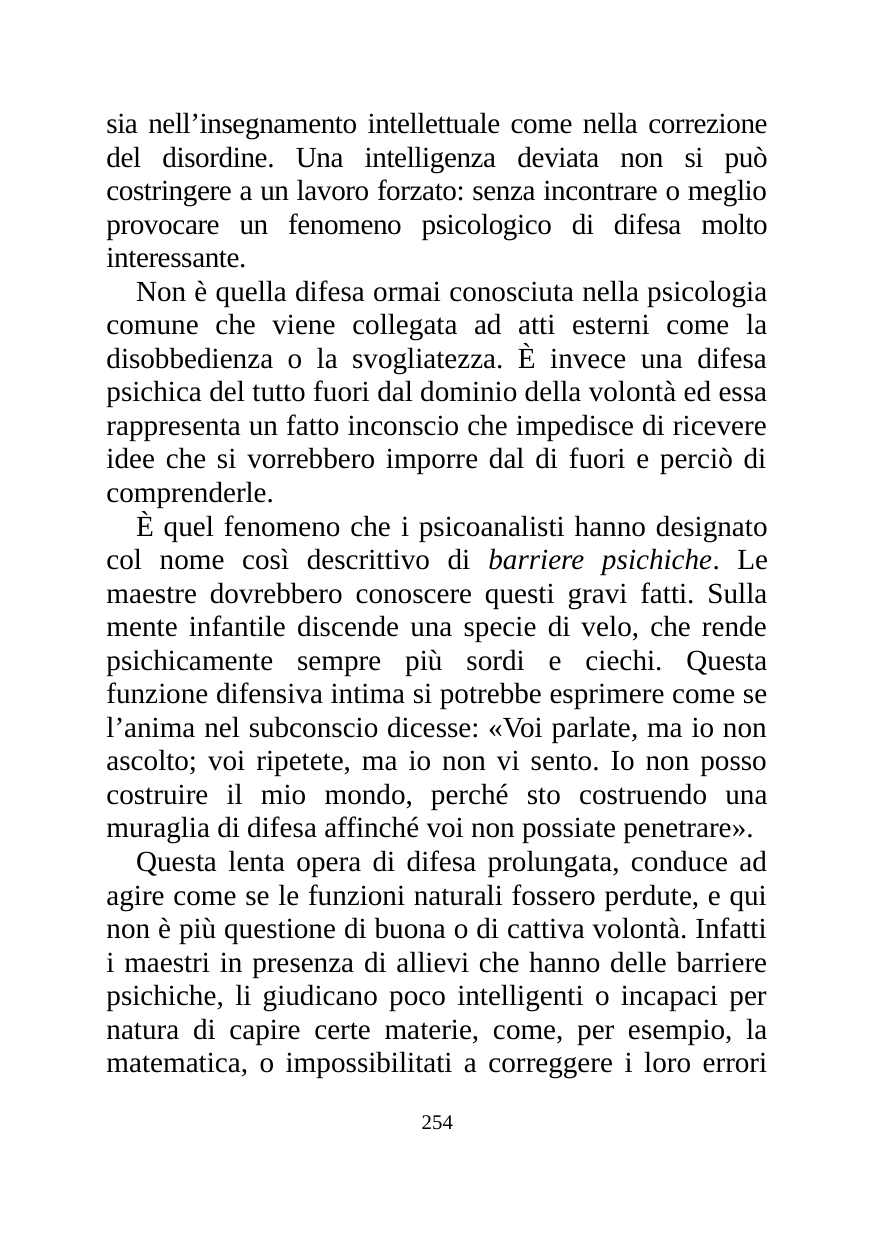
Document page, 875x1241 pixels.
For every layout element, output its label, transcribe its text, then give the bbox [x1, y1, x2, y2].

text sia nell’insegnamento intellettuale come nella correzione del disordine. Una intelligenza deviata non si può costringere a un lavoro forzato: senza incontrare o meglio provocare un fenomeno psicologico di difesa molto interessante. [106, 106, 768, 274]
text È quel fenomeno che i psicoanalisti hanno designato col nome così descrittivo di barriere psichiche. Le maestre dovrebbero conoscere questi gravi fatti. Sulla mente infantile discende una specie di velo, che rende psichicamente sempre più sordi e ciechi. Questa funzione difensiva intima si potrebbe esprimere come se l’anima nel subconscio dicesse: «Voi parlate, ma io non ascolto; voi ripetete, ma io non vi sento. Io non posso costruire il mio mondo, perché sto costruendo una muraglia di difesa affinché voi non possiate penetrare». [106, 509, 768, 844]
text Questa lenta opera di difesa prolungata, conduce ad agire come se le funzioni naturali fossero perdute, e qui non è più questione di buona o di cattiva volontà. Infatti i maestri in presenza di allievi che hanno delle barriere psichiche, li giudicano poco intelligenti o incapaci per natura di capire certe materie, come, per esempio, la matematica, o impossibilitati a correggere i loro errori [106, 844, 768, 1079]
text Non è quella difesa ormai conosciuta nella psicologia comune che viene collegata ad atti esterni come la disobbedienza o la svogliatezza. È invece una difesa psichica del tutto fuori dal dominio della volontà ed essa rappresenta un fatto inconscio che impedisce di ricevere idee che si vorrebbero imporre dal di fuori e perciò di comprenderle. [106, 274, 768, 509]
